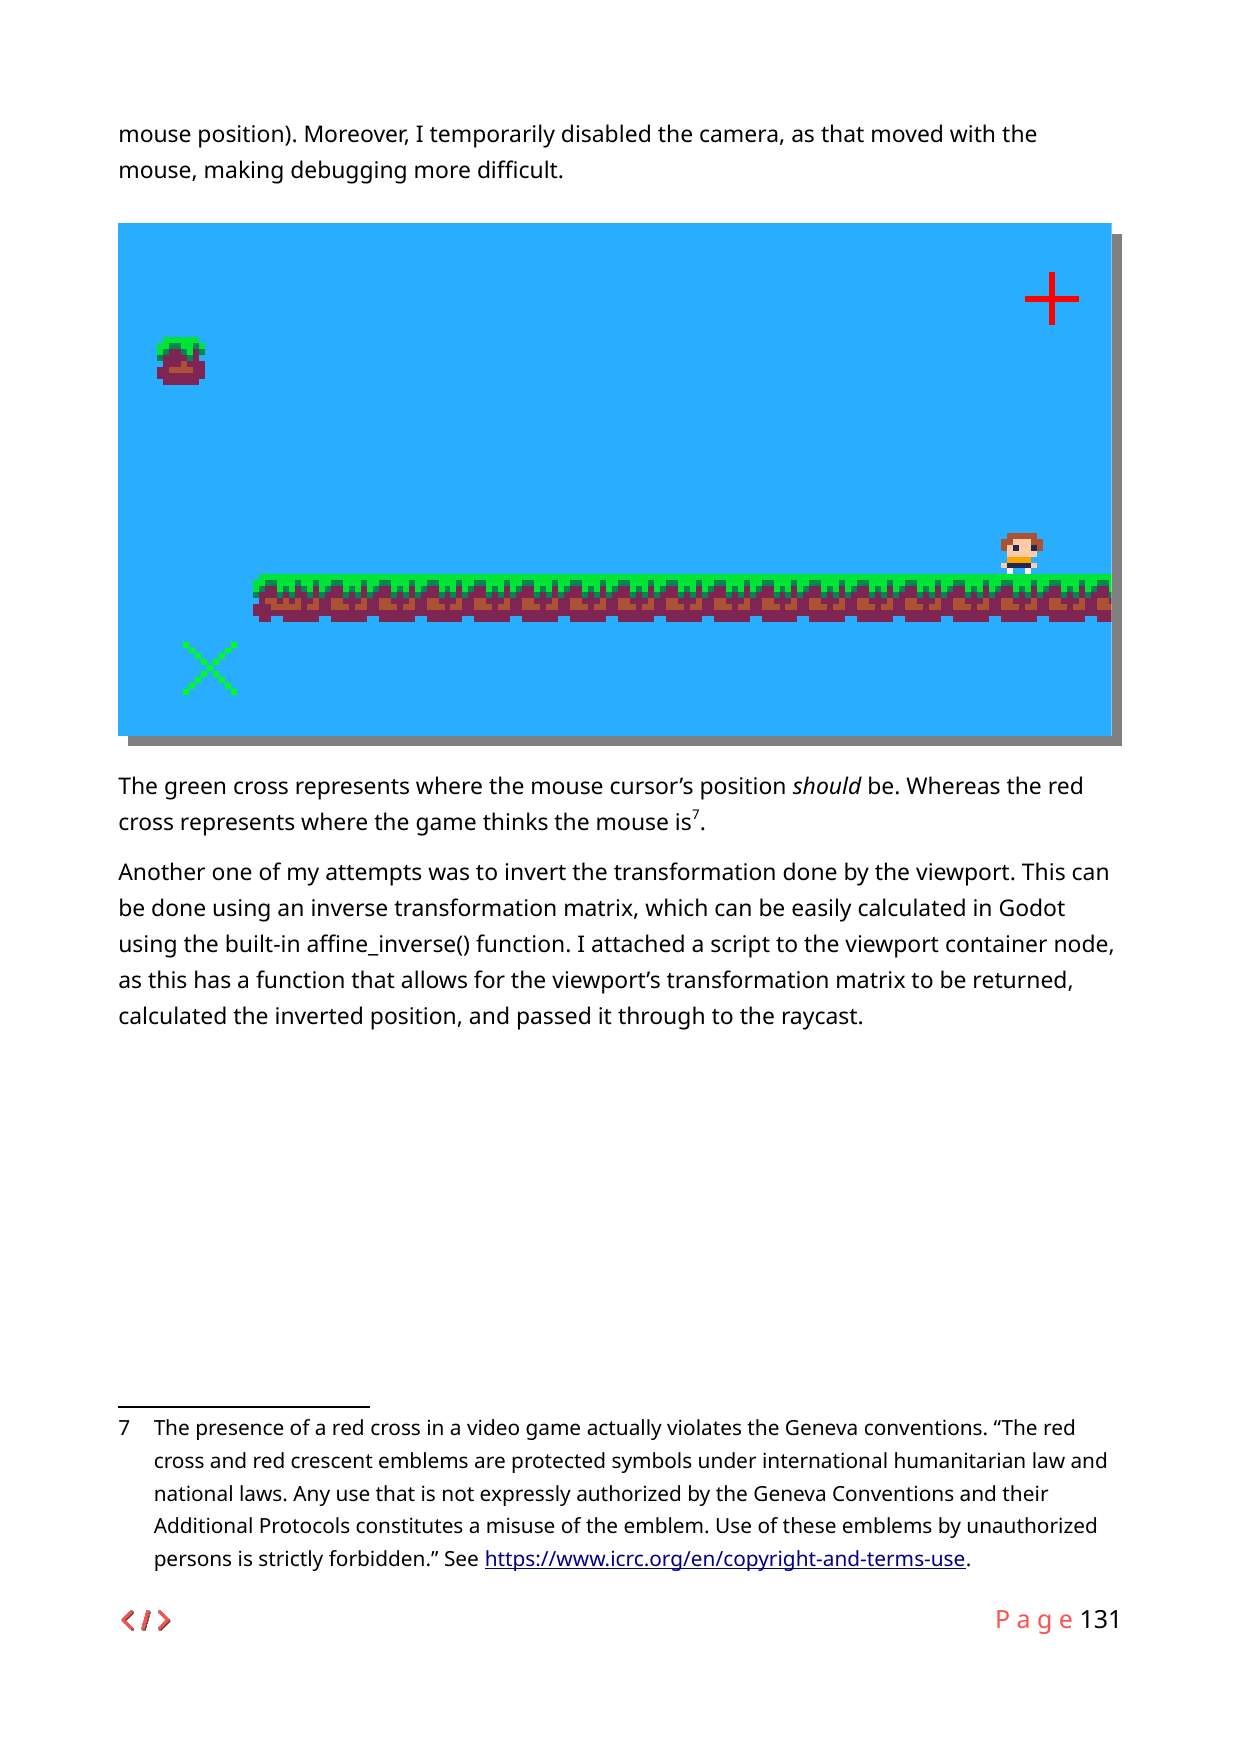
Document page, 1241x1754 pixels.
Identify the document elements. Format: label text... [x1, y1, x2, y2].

text The green cross represents where the mouse cursor’s position should be. Whereas the red cross represents where the game thinks the mouse is. [118, 736, 1122, 837]
text The presence of a red cross in a video game actually violates the Geneva conventions. “The red cross and red crescent emblems are protected symbols under international humanitarian law and national laws. Any use that is not expressly authorized by the Geneva Conventions and their Additional Protocols constitutes a misuse of the emblem. Use of these emblems by unauthorized persons is strictly forbidden.” See https://www.icrc.org/en/copyright-and-terms-use. [118, 1413, 1122, 1572]
picture [116, 1591, 175, 1649]
text [118, 204, 1122, 234]
text mouse position). Moreover, I temporarily disabled the camera, as that moved with the mouse, making debugging more difficult. [118, 118, 1122, 185]
picture [118, 223, 1112, 736]
text Another one of my attempts was to invert the transformation done by the viewport. This can be done using an inverse transformation matrix, which can be easily calculated in Godot using the built-in affine_inverse() function. I attached a script to the viewport container node, as this has a function that allows for the viewport’s transformation matrix to be returned, calculated the inverted position, and passed it through to the raycast. [118, 856, 1122, 1031]
